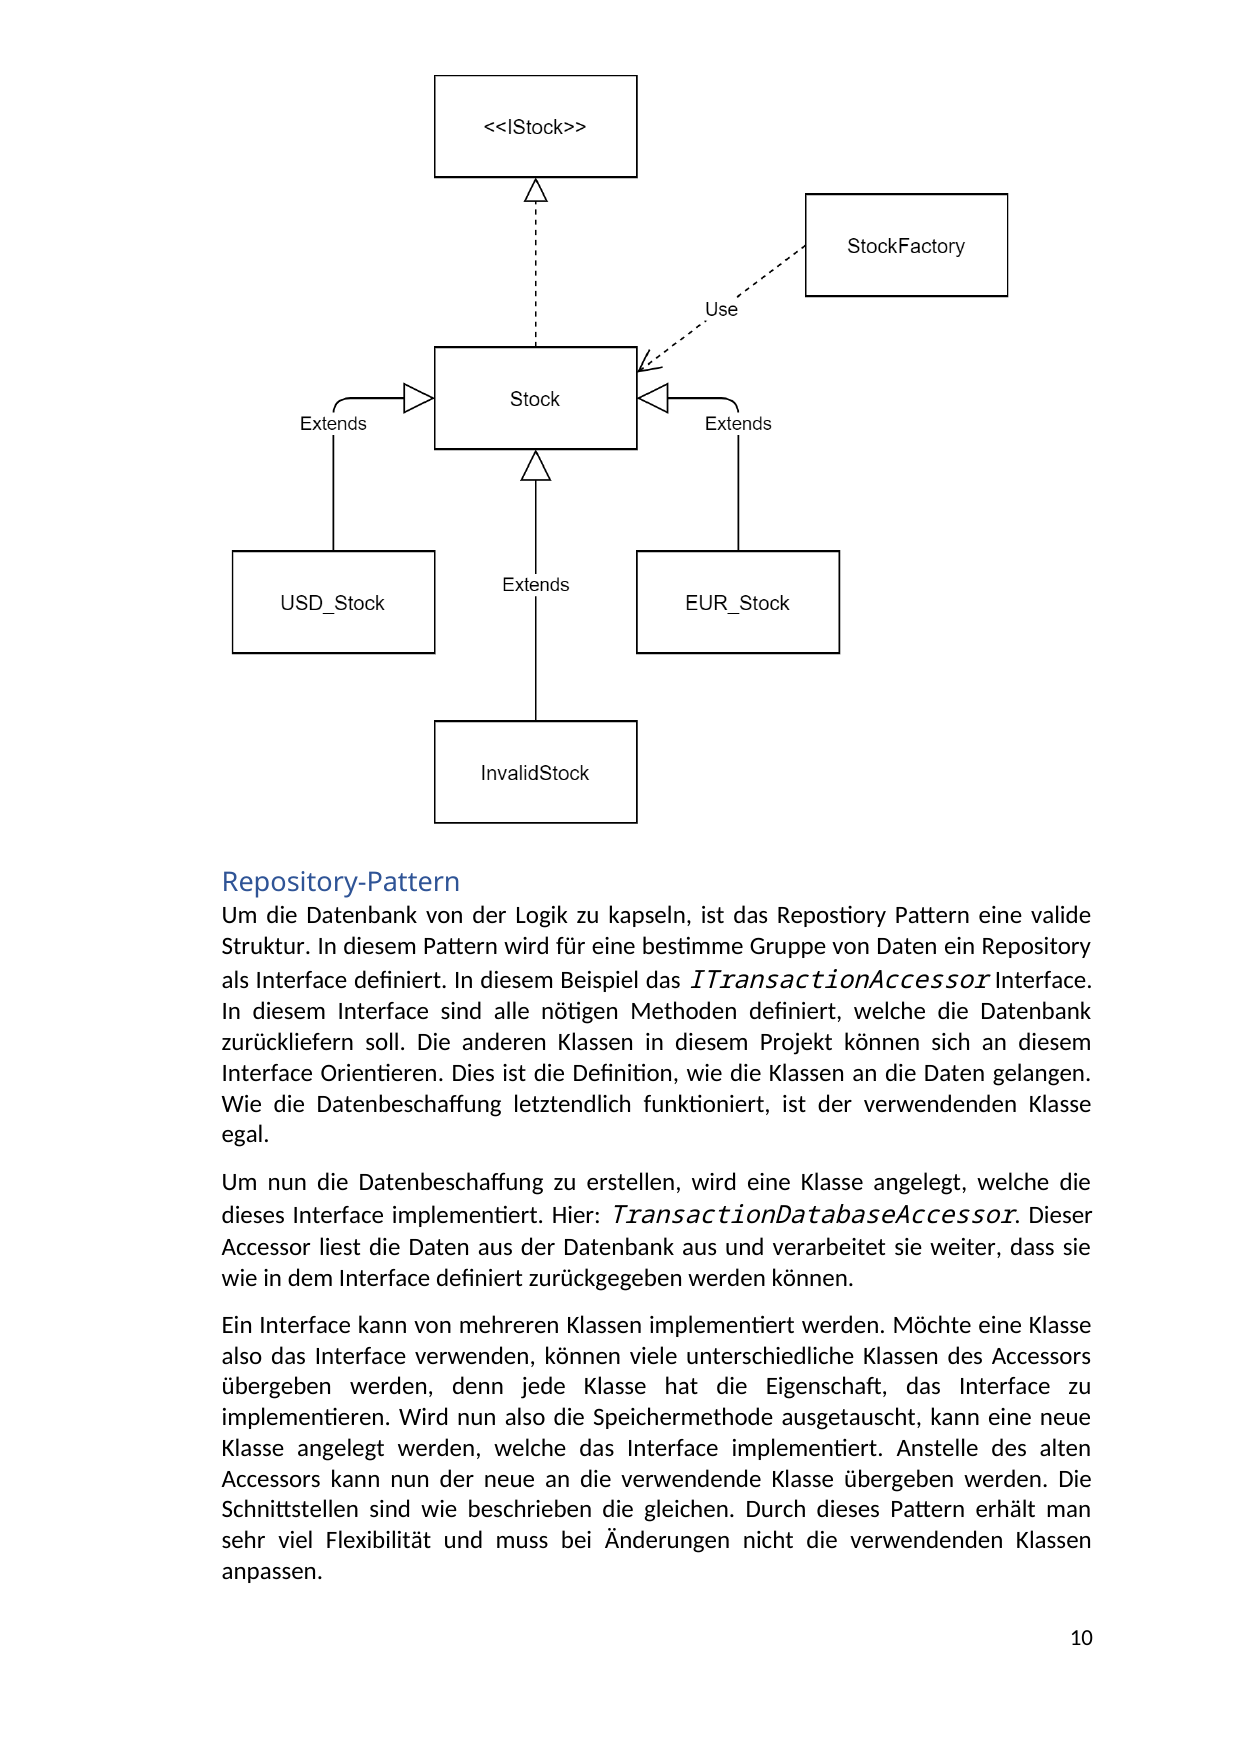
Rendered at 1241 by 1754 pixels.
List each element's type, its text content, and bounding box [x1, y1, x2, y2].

text Um die Datenbank von der Logik zu kapseln, ist das Repostiory Pattern eine valide Struktur. In diesem Pattern wird für eine bestimme Gruppe von Daten ein Repository als Interface definiert. In diesem Beispiel das ITransactionAccessor Interface. In diesem Interface sind alle nötigen Methoden definiert, welche die Datenbank zurückliefern soll. Die anderen Klassen in diesem Projekt können sich an diesem Interface Orientieren. Dies ist die Definition, wie die Klassen an die Daten gelangen. Wie die Datenbeschaffung letztendlich funktioniert, ist der verwendenden Klasse egal. [221, 900, 1093, 1149]
text Um nun die Datenbeschaffung zu erstellen, wird eine Klasse angelegt, welche die dieses Interface implementiert. Hier: TransactionDatabaseAccessor. Dieser Accessor liest die Daten aus der Datenbank aus und verarbeitet sie weiter, dass sie wie in dem Interface definiert zurückgegeben werden können. [221, 1166, 1093, 1292]
text Ein Interface kann von mehreren Klassen implementiert werden. Möchte eine Klasse also das Interface verwenden, können viele unterschiedliche Klassen des Accessors übergeben werden, denn jede Klasse hat die Eigenschaft, das Interface zu implementieren. Wird nun also die Speichermethode ausgetauscht, kann eine neue Klasse angelegt werden, welche das Interface implementiert. Anstelle des alten Accessors kann nun der neue an die verwendende Klasse übergeben werden. Die Schnittstellen sind wie beschrieben die gleichen. Durch dieses Pattern erhält man sehr viel Flexibilität und muss bei Änderungen nicht die verwendenden Klassen anpassen. [221, 1309, 1093, 1585]
subtitle Repository-Pattern [148, 862, 1093, 899]
